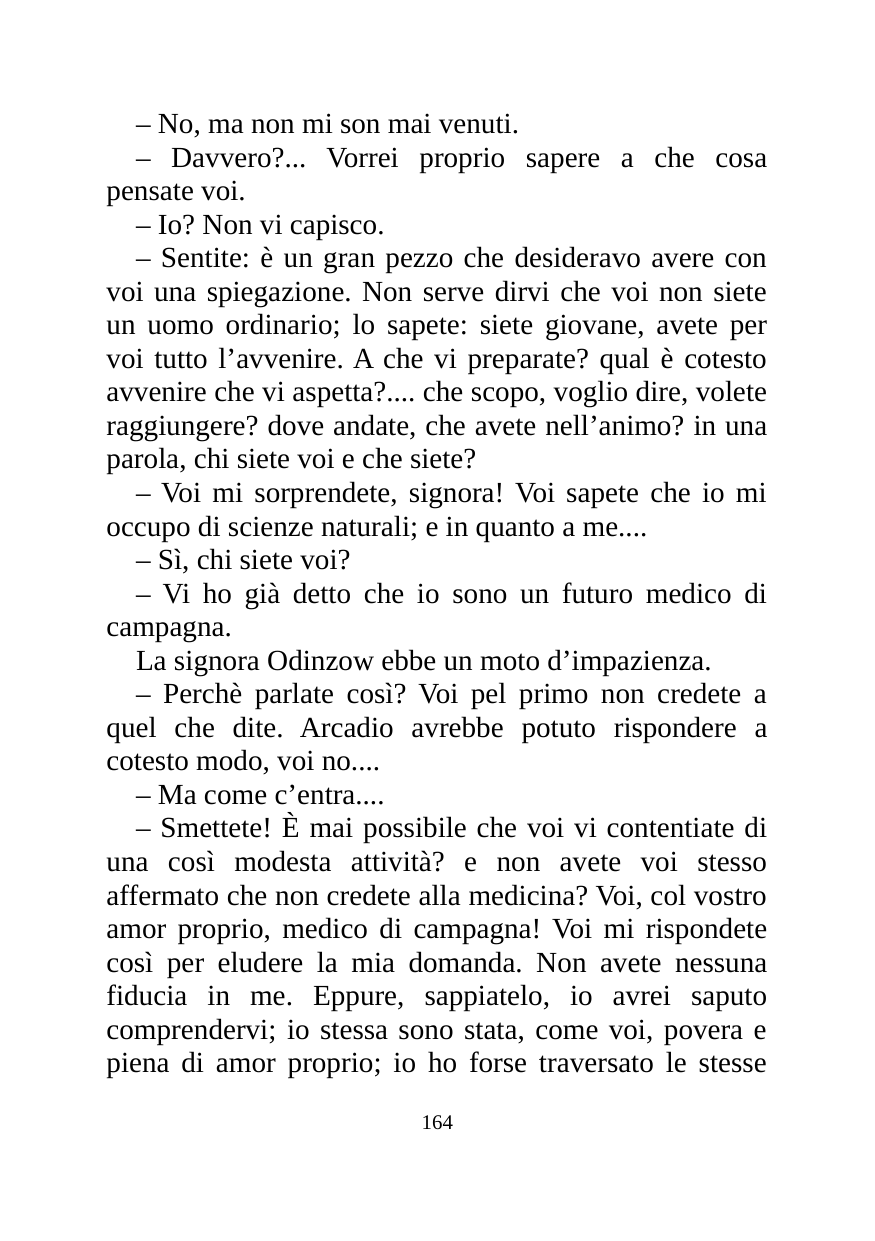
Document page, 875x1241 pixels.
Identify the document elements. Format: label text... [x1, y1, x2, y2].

text – Davvero?... Vorrei proprio sapere a che cosa pensate voi. [106, 140, 768, 207]
text – Vi ho già detto che io sono un futuro medico di campagna. [106, 576, 768, 643]
text – Smettete! È mai possibile che voi vi contentiate di una così modesta attività? e non avete voi stesso affermato che non credete alla medicina? Voi, col vostro amor proprio, medico di campagna! Voi mi rispondete così per eludere la mia domanda. Non avete nessuna fiducia in me. Eppure, sappiatelo, io avrei saputo comprendervi; io stessa sono stata, come voi, povera e piena di amor proprio; io ho forse traversato le stesse [106, 811, 768, 1079]
text – Voi mi sorprendete, signora! Voi sapete che io mi occupo di scienze naturali; e in quanto a me.... [106, 475, 768, 542]
text La signora Odinzow ebbe un moto d’impazienza. [106, 643, 768, 676]
text – Io? Non vi capisco. [106, 207, 768, 240]
text – Perchè parlate così? Voi pel primo non credete a quel che dite. Arcadio avrebbe potuto rispondere a cotesto modo, voi no.... [106, 676, 768, 777]
text – Sentite: è un gran pezzo che desideravo avere con voi una spiegazione. Non serve dirvi che voi non siete un uomo ordinario; lo sapete: siete giovane, avete per voi tutto l’avvenire. A che vi preparate? qual è cotesto avvenire che vi aspetta?.... che scopo, voglio dire, volete raggiungere? dove andate, che avete nell’animo? in una parola, chi siete voi e che siete? [106, 240, 768, 475]
text – No, ma non mi son mai venuti. [106, 106, 768, 140]
text – Sì, chi siete voi? [106, 542, 768, 576]
text – Ma come c’entra.... [106, 777, 768, 811]
